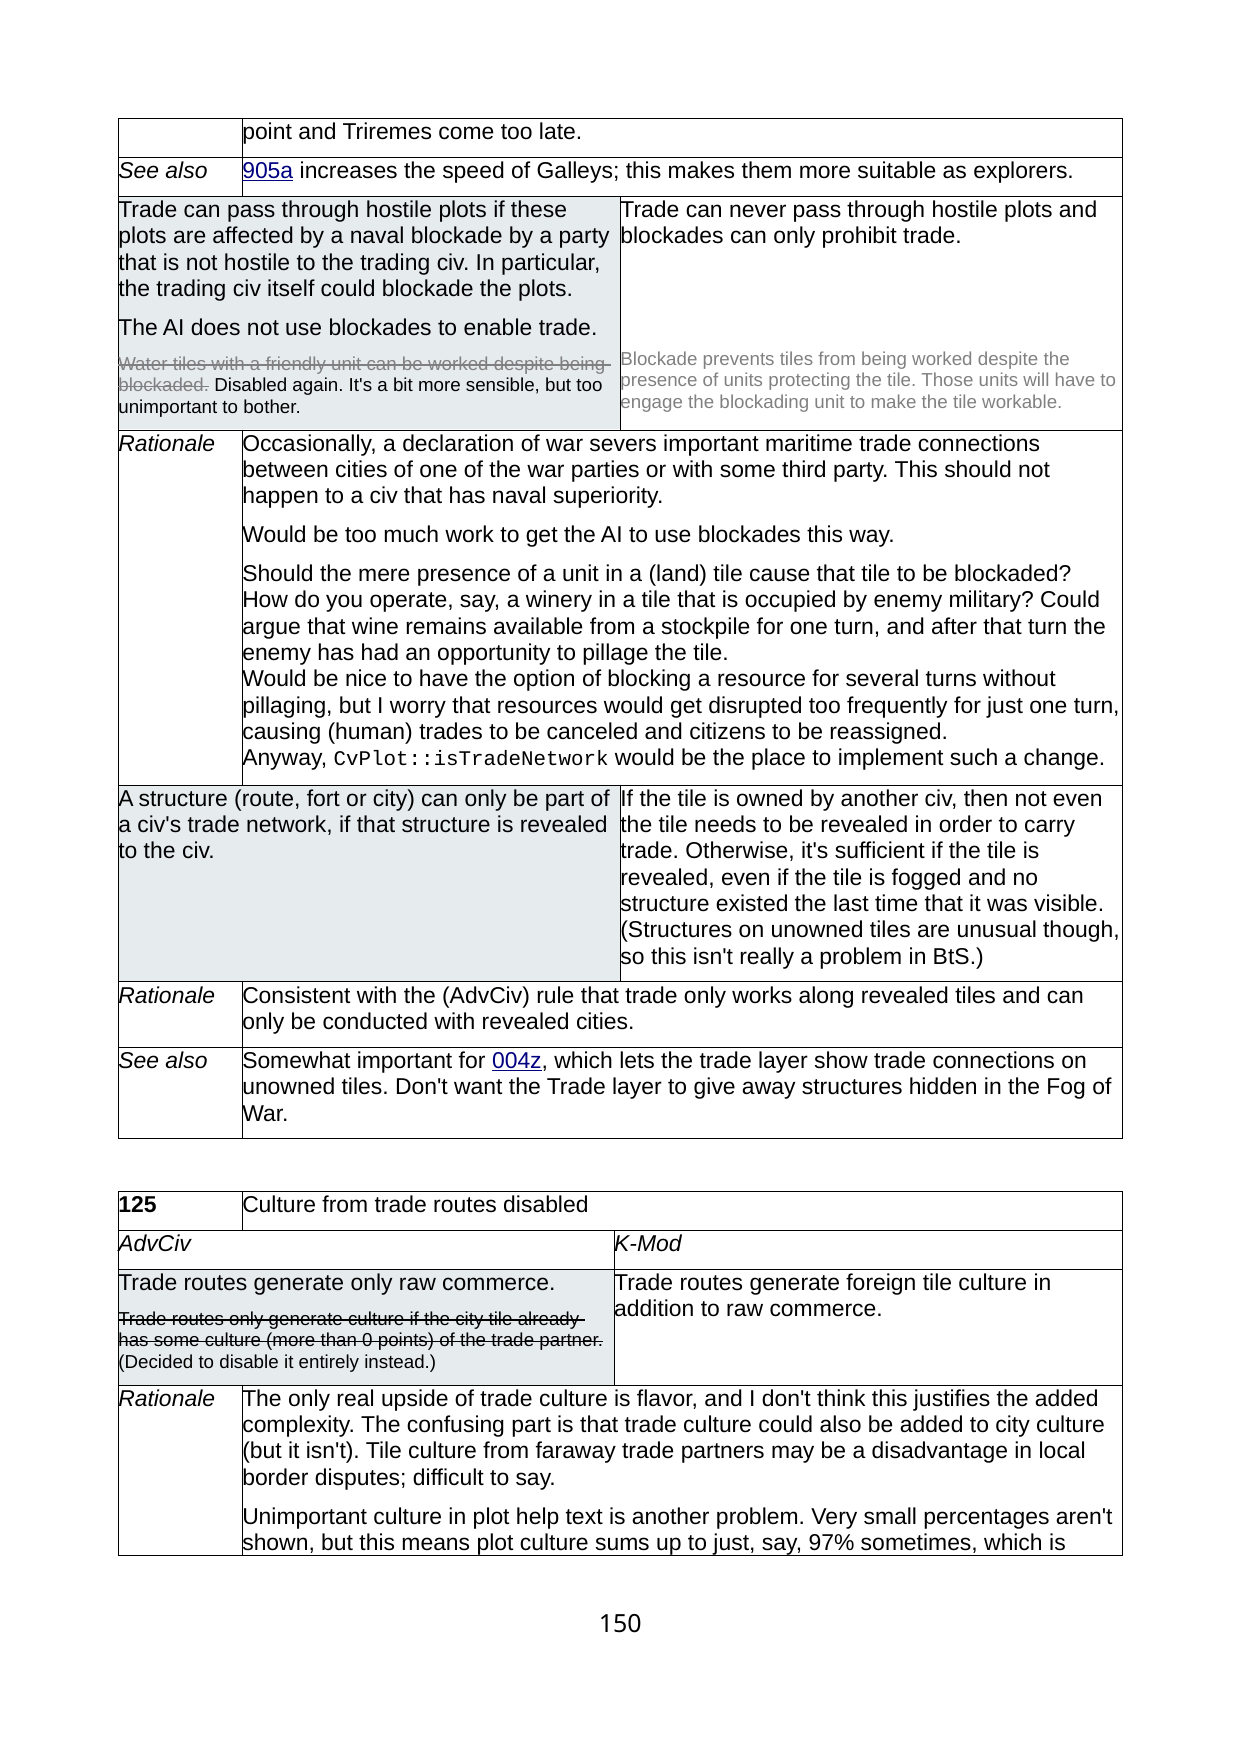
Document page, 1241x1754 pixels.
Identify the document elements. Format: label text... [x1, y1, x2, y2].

table_cell The only real upside of trade culture is flavor, and I don't think this justifies the added complexity. The confusing part is that trade culture could also be added to city culture (but it isn't). Tile culture from faraway trade partners may be a disadvantage in local border disputes; difficult to say. Unimportant culture in plot help text is another problem. Very small percentages aren't shown, but this means plot culture sums up to just, say, 97% sometimes, which is [243, 1386, 1122, 1555]
table_cell point and Triremes come too late. [243, 119, 1122, 157]
table_cell 905a increases the speed of Galleys; this makes them more suitable as explorers. [243, 158, 1122, 196]
table_cell Trade can never pass through hostile plots and blockades can only prohibit trade. Blockade prevents tiles from being worked despite the presence of units protecting the tile. Those units will have to engage the blockading unit to make the tile workable. [621, 197, 1122, 429]
table_cell See also [119, 158, 242, 196]
table_cell Occasionally, a declaration of war severs important maritime trade connections between cities of one of the war parties or with some third party. This should not happen to a civ that has naval superiority. Would be too much work to get the AI to use blockades this way. Should the mere presence of a unit in a (land) tile cause that tile to be blockaded? How do you operate, say, a winery in a tile that is occupied by enemy military? Could argue that wine remains available from a stockpile for one turn, and after that turn the enemy has had an opportunity to pillage the tile. Would be nice to have the option of blocking a resource for several turns without pillaging, but I worry that resources would get disrupted too frequently for just one turn, causing (human) trades to be canceled and citizens to be reassigned. Anyway, CvPlot::isTradeNetwork would be the place to implement such a change. [243, 431, 1122, 784]
table_cell Trade routes generate foreign tile culture in addition to raw commerce. [615, 1270, 1122, 1385]
table_cell Consistent with the (AdvCiv) rule that trade only works along revealed tiles and can only be conducted with revealed cities. [243, 982, 1122, 1047]
table_header 125 [119, 1192, 242, 1230]
table_cell [119, 119, 242, 157]
table_cell Rationale [119, 431, 242, 784]
table_cell If the tile is owned by another civ, then not even the tile needs to be revealed in order to carry trade. Otherwise, it's sufficient if the tile is revealed, even if the tile is fogged and no structure existed the last time that it was visible. (Structures on unowned tiles are unusual though, so this isn't really a problem in BtS.) [621, 786, 1122, 981]
table_cell A structure (route, fort or city) can only be part of a civ's trade network, if that structure is revealed to the civ. [119, 786, 620, 981]
table_cell Trade can pass through hostile plots if these plots are affected by a naval blockade by a party that is not hostile to the trading civ. In particular, the trading civ itself could blockade the plots. The AI does not use blockades to enable trade. Water tiles with a friendly unit can be worked despite being blockaded. Disabled again. It's a bit more sensible, but too unimportant to bother. [119, 197, 620, 429]
table_header Culture from trade routes disabled [243, 1192, 1122, 1230]
table_cell Rationale [119, 982, 242, 1047]
table_cell AdvCiv [119, 1231, 614, 1269]
table_cell Trade routes generate only raw commerce. Trade routes only generate culture if the city tile already has some culture (more than 0 points) of the trade partner. (Decided to disable it entirely instead.) [119, 1270, 614, 1385]
table_cell See also [119, 1048, 242, 1138]
table_cell Rationale [119, 1386, 242, 1555]
table_cell K-Mod [615, 1231, 1122, 1269]
table_cell Somewhat important for 004z, which lets the trade layer show trade connections on unowned tiles. Don't want the Trade layer to give away structures hidden in the Fog of War. [243, 1048, 1122, 1138]
